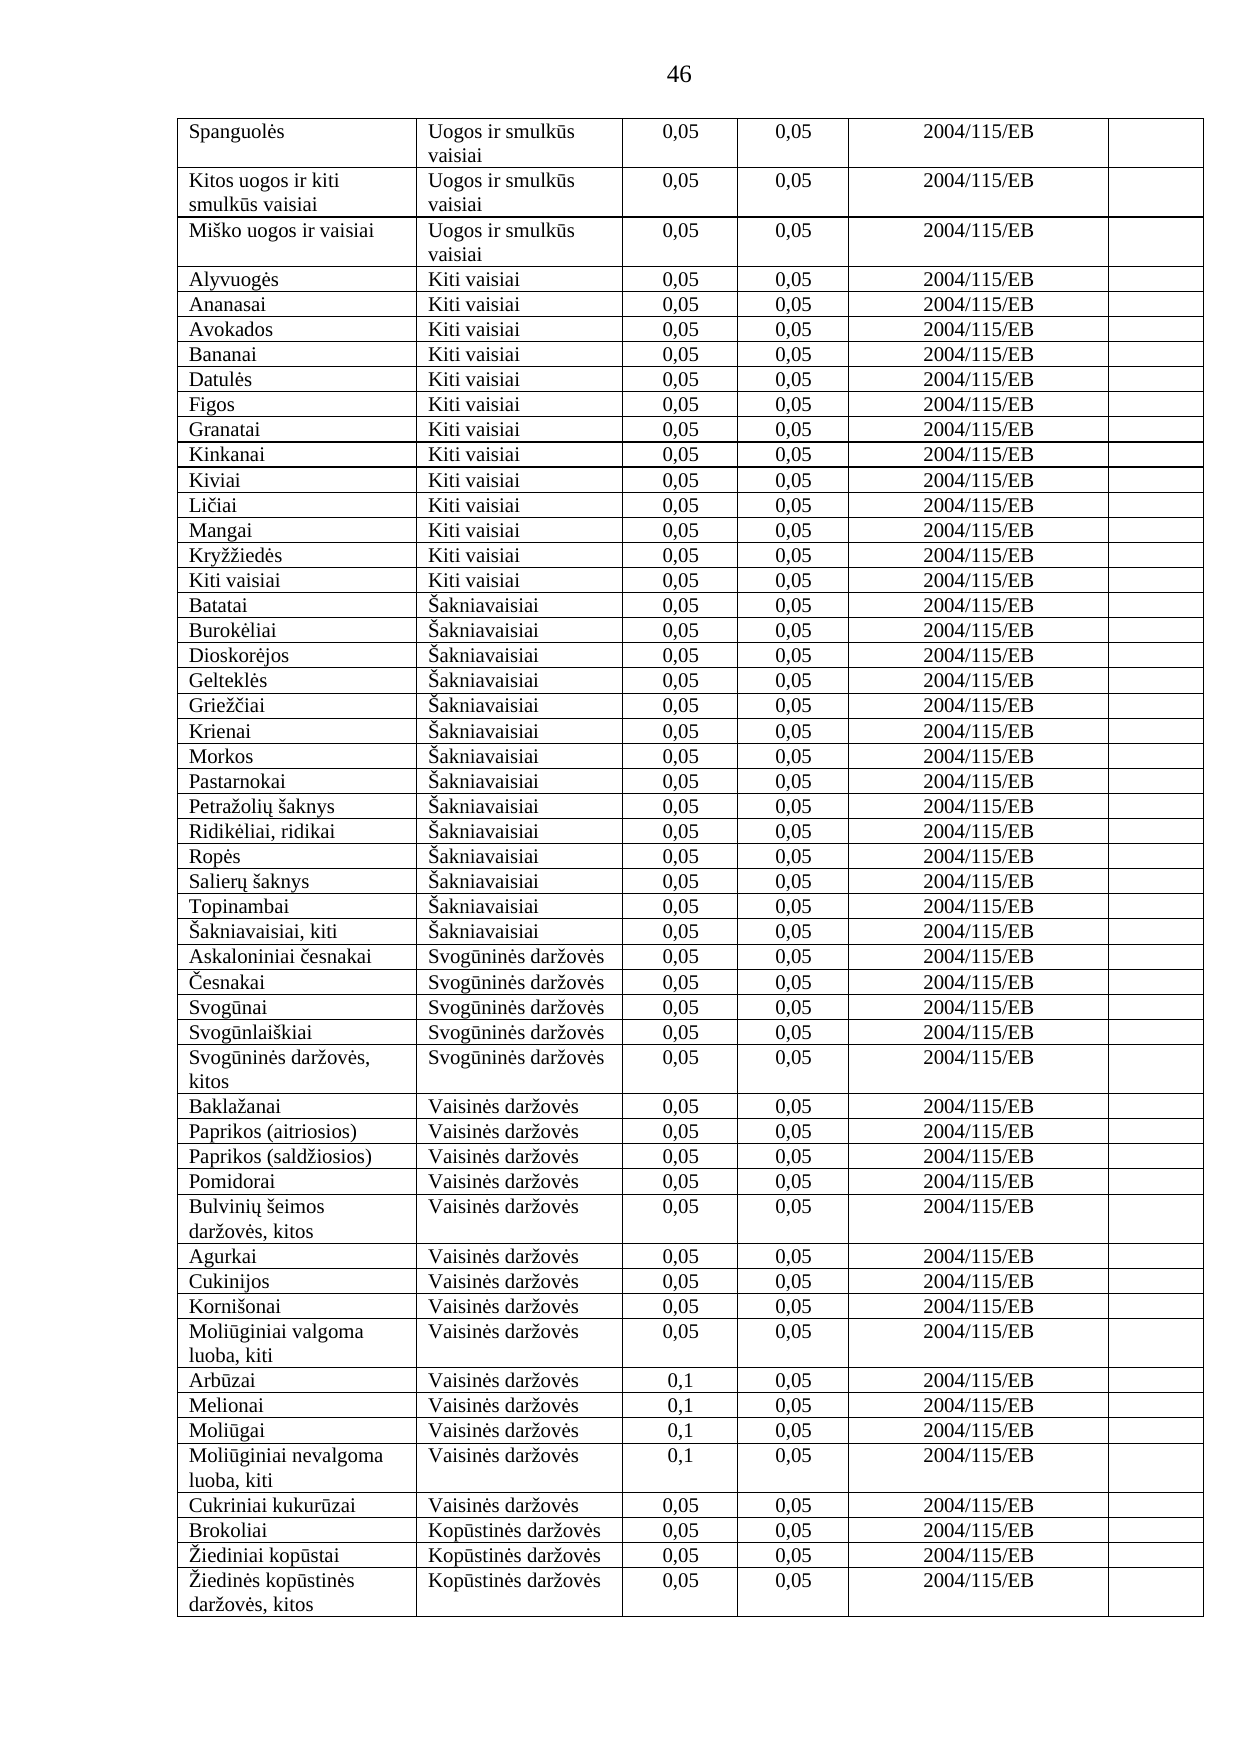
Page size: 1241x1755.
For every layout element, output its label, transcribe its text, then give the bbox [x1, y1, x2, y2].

table_cell [1109, 1244, 1203, 1268]
table_cell [1109, 1169, 1203, 1193]
table_cell [1109, 945, 1203, 968]
table_cell 0,05 [738, 1144, 848, 1168]
table_cell Brokoliai [178, 1518, 416, 1542]
table_cell 0,05 [738, 819, 848, 843]
table_cell Cukriniai kukurūzai [178, 1493, 416, 1517]
table_cell Svogūninės daržovės [417, 1045, 622, 1093]
table_cell 0,05 [738, 794, 848, 818]
table_cell Bulvinių šeimos daržovės, kitos [178, 1195, 416, 1243]
table_cell Kiti vaisiai [417, 493, 622, 517]
table_cell 2004/115/EB [849, 168, 1108, 216]
table_cell 2004/115/EB [849, 694, 1108, 717]
table_cell Vaisinės daržovės [417, 1269, 622, 1293]
table_cell 0,05 [623, 1319, 737, 1367]
table_cell [1109, 1319, 1203, 1367]
table_cell Datulės [178, 367, 416, 391]
table_cell 0,1 [623, 1444, 737, 1492]
table_cell Svogūninės daržovės [417, 995, 622, 1019]
table_cell 2004/115/EB [849, 518, 1108, 542]
table_cell 2004/115/EB [849, 819, 1108, 843]
table_cell 0,05 [738, 869, 848, 893]
table_cell 2004/115/EB [849, 1244, 1108, 1268]
table_cell 2004/115/EB [849, 668, 1108, 692]
table_cell Vaisinės daržovės [417, 1368, 622, 1392]
table_cell Petražolių šaknys [178, 794, 416, 818]
table_cell 0,05 [738, 945, 848, 968]
table_cell 0,05 [738, 1269, 848, 1293]
table_cell 0,05 [738, 643, 848, 667]
table_cell 0,05 [738, 1568, 848, 1616]
table_cell [1109, 970, 1203, 994]
table_cell Vaisinės daržovės [417, 1119, 622, 1143]
table_cell [1109, 643, 1203, 667]
table_cell Šakniavaisiai [417, 769, 622, 793]
table_cell 2004/115/EB [849, 443, 1108, 466]
table_cell Česnakai [178, 970, 416, 994]
table_cell 2004/115/EB [849, 1368, 1108, 1392]
table_cell Kiviai [178, 468, 416, 492]
table_cell Kryžžiedės [178, 543, 416, 567]
table_cell Ananasai [178, 292, 416, 316]
table_cell 0,05 [738, 744, 848, 768]
table_cell 0,05 [738, 894, 848, 918]
table_cell [1109, 342, 1203, 366]
table_cell [1109, 518, 1203, 542]
table_cell 0,05 [623, 218, 737, 266]
table_cell [1109, 218, 1203, 266]
table_cell Topinambai [178, 894, 416, 918]
table_cell Kitos uogos ir kiti smulkūs vaisiai [178, 168, 416, 216]
table_cell Vaisinės daržovės [417, 1493, 622, 1517]
table_cell 0,05 [623, 618, 737, 642]
table_cell 0,05 [623, 1195, 737, 1243]
table_cell 2004/115/EB [849, 970, 1108, 994]
table_cell Melionai [178, 1393, 416, 1417]
table_cell Kiti vaisiai [417, 543, 622, 567]
table_cell Griežčiai [178, 694, 416, 717]
table_cell 0,05 [623, 1568, 737, 1616]
table_cell 0,05 [738, 367, 848, 391]
table_cell 2004/115/EB [849, 392, 1108, 416]
table_cell 0,05 [738, 694, 848, 717]
table_cell 0,05 [738, 119, 848, 167]
table_cell Svogūninės daržovės, kitos [178, 1045, 416, 1093]
table_cell 0,05 [623, 443, 737, 466]
table_cell [1109, 468, 1203, 492]
table_cell Vaisinės daržovės [417, 1144, 622, 1168]
table_cell [1109, 618, 1203, 642]
table_cell Vaisinės daržovės [417, 1195, 622, 1243]
table_cell 0,05 [738, 1543, 848, 1567]
table_cell 0,05 [738, 995, 848, 1019]
table_cell Vaisinės daržovės [417, 1244, 622, 1268]
table_cell 0,05 [738, 317, 848, 341]
table_cell 2004/115/EB [849, 1393, 1108, 1417]
table_cell Paprikos (aitriosios) [178, 1119, 416, 1143]
table_cell Vaisinės daržovės [417, 1418, 622, 1442]
table_cell 0,05 [738, 493, 848, 517]
table_cell 0,05 [738, 844, 848, 868]
table_cell 0,05 [738, 392, 848, 416]
table_cell Kiti vaisiai [178, 568, 416, 592]
table_cell Šakniavaisiai [417, 694, 622, 717]
table_cell [1109, 267, 1203, 291]
table_cell Kiti vaisiai [417, 342, 622, 366]
table_cell 0,05 [623, 493, 737, 517]
table_cell Žiediniai kopūstai [178, 1543, 416, 1567]
table_cell 0,05 [623, 593, 737, 617]
table_cell 2004/115/EB [849, 1418, 1108, 1442]
table_cell Kiti vaisiai [417, 518, 622, 542]
table_cell 0,05 [623, 1493, 737, 1517]
table_cell [1109, 719, 1203, 743]
table_cell 2004/115/EB [849, 844, 1108, 868]
table_cell 0,05 [738, 1418, 848, 1442]
table_cell Kiti vaisiai [417, 392, 622, 416]
table_cell [1109, 1368, 1203, 1392]
table_cell Šakniavaisiai [417, 869, 622, 893]
table_cell 0,05 [623, 1045, 737, 1093]
table_cell Kiti vaisiai [417, 317, 622, 341]
table_cell Šakniavaisiai [417, 919, 622, 943]
table_cell 2004/115/EB [849, 1169, 1108, 1193]
table_cell Ličiai [178, 493, 416, 517]
table_cell [1109, 1094, 1203, 1118]
table_cell [1109, 1269, 1203, 1293]
table_cell 0,05 [623, 468, 737, 492]
table_cell 0,05 [623, 417, 737, 441]
table_cell [1109, 844, 1203, 868]
table_cell [1109, 1045, 1203, 1093]
table_cell Moliūginiai valgoma luoba, kiti [178, 1319, 416, 1367]
table_cell Moliūginiai nevalgoma luoba, kiti [178, 1444, 416, 1492]
table_cell Agurkai [178, 1244, 416, 1268]
table_cell 0,05 [623, 1144, 737, 1168]
table_cell 2004/115/EB [849, 1493, 1108, 1517]
table_cell 2004/115/EB [849, 1444, 1108, 1492]
table_cell Šakniavaisiai [417, 744, 622, 768]
table_cell Šakniavaisiai [417, 668, 622, 692]
table_cell Alyvuogės [178, 267, 416, 291]
table_cell 0,05 [738, 1119, 848, 1143]
table_cell Šakniavaisiai [417, 719, 622, 743]
table_cell Kornišonai [178, 1294, 416, 1318]
table_cell 0,05 [738, 1319, 848, 1367]
table_cell [1109, 443, 1203, 466]
table_cell Batatai [178, 593, 416, 617]
table_cell Kopūstinės daržovės [417, 1568, 622, 1616]
table_cell 2004/115/EB [849, 493, 1108, 517]
table_cell Figos [178, 392, 416, 416]
table_cell 0,05 [738, 1393, 848, 1417]
table_cell 0,05 [738, 543, 848, 567]
table_cell Pomidorai [178, 1169, 416, 1193]
table_cell Vaisinės daržovės [417, 1444, 622, 1492]
table_cell Bananai [178, 342, 416, 366]
table_cell 2004/115/EB [849, 1119, 1108, 1143]
table_cell 0,05 [738, 1368, 848, 1392]
table_cell 2004/115/EB [849, 1543, 1108, 1567]
table_cell 0,05 [738, 719, 848, 743]
table_cell 0,05 [738, 1094, 848, 1118]
table_cell [1109, 367, 1203, 391]
table_cell 0,05 [623, 995, 737, 1019]
table_cell 2004/115/EB [849, 1568, 1108, 1616]
table_cell 0,05 [623, 568, 737, 592]
table_cell 2004/115/EB [849, 1144, 1108, 1168]
table_cell [1109, 392, 1203, 416]
table_cell 2004/115/EB [849, 267, 1108, 291]
table_cell 0,05 [738, 1244, 848, 1268]
table_cell 0,05 [738, 919, 848, 943]
table_cell Kiti vaisiai [417, 443, 622, 466]
table_cell 0,1 [623, 1418, 737, 1442]
table_cell Avokados [178, 317, 416, 341]
table_cell Kiti vaisiai [417, 417, 622, 441]
table_cell 2004/115/EB [849, 593, 1108, 617]
table_cell [1109, 1020, 1203, 1044]
table_cell 2004/115/EB [849, 1020, 1108, 1044]
table_cell Uogos ir smulkūs vaisiai [417, 218, 622, 266]
table_cell 0,05 [623, 769, 737, 793]
table_cell Šakniavaisiai [417, 618, 622, 642]
table_cell Šakniavaisiai [417, 844, 622, 868]
table_cell 0,05 [738, 618, 848, 642]
table_cell [1109, 168, 1203, 216]
table_cell Uogos ir smulkūs vaisiai [417, 168, 622, 216]
table_cell [1109, 292, 1203, 316]
table_cell 0,05 [738, 1294, 848, 1318]
table_cell 0,05 [623, 1294, 737, 1318]
table_cell 2004/115/EB [849, 119, 1108, 167]
table_cell 2004/115/EB [849, 995, 1108, 1019]
table_cell [1109, 417, 1203, 441]
table_cell 0,05 [738, 518, 848, 542]
table_cell [1109, 119, 1203, 167]
table_cell 2004/115/EB [849, 719, 1108, 743]
table_cell 2004/115/EB [849, 1294, 1108, 1318]
table_cell 2004/115/EB [849, 1269, 1108, 1293]
table_cell 0,05 [623, 819, 737, 843]
table_cell Arbūzai [178, 1368, 416, 1392]
table_cell Miško uogos ir vaisiai [178, 218, 416, 266]
table_cell Vaisinės daržovės [417, 1094, 622, 1118]
table_cell [1109, 769, 1203, 793]
table_cell 0,05 [738, 668, 848, 692]
table_cell Kiti vaisiai [417, 367, 622, 391]
table_cell 0,05 [623, 1020, 737, 1044]
table_cell 2004/115/EB [849, 367, 1108, 391]
table_cell Uogos ir smulkūs vaisiai [417, 119, 622, 167]
table_cell Salierų šaknys [178, 869, 416, 893]
table_cell 0,05 [623, 694, 737, 717]
table_cell 2004/115/EB [849, 317, 1108, 341]
table_cell [1109, 593, 1203, 617]
table_cell Šakniavaisiai [417, 819, 622, 843]
table_cell Spanguolės [178, 119, 416, 167]
table_cell 0,05 [738, 769, 848, 793]
table_cell 2004/115/EB [849, 945, 1108, 968]
table_cell 2004/115/EB [849, 543, 1108, 567]
table_cell 0,05 [623, 1269, 737, 1293]
table_cell 2004/115/EB [849, 1518, 1108, 1542]
table_cell Mangai [178, 518, 416, 542]
table_cell Pastarnokai [178, 769, 416, 793]
table_cell 0,05 [623, 267, 737, 291]
table_cell Svogūninės daržovės [417, 1020, 622, 1044]
table_cell 0,05 [738, 1045, 848, 1093]
table_cell [1109, 894, 1203, 918]
table_cell Svogūninės daržovės [417, 970, 622, 994]
table_cell 2004/115/EB [849, 794, 1108, 818]
table_cell [1109, 1568, 1203, 1616]
table_cell Vaisinės daržovės [417, 1169, 622, 1193]
table_cell 0,05 [623, 392, 737, 416]
table_cell [1109, 1144, 1203, 1168]
table_cell 2004/115/EB [849, 292, 1108, 316]
table_cell 0,05 [738, 1444, 848, 1492]
table_cell 0,05 [738, 568, 848, 592]
table_cell Kopūstinės daržovės [417, 1543, 622, 1567]
table_cell Vaisinės daržovės [417, 1393, 622, 1417]
table_cell 0,05 [738, 468, 848, 492]
table_cell 2004/115/EB [849, 468, 1108, 492]
table_cell [1109, 1119, 1203, 1143]
table_cell 0,05 [738, 267, 848, 291]
table_cell Krienai [178, 719, 416, 743]
table_cell 2004/115/EB [849, 894, 1108, 918]
table_cell [1109, 995, 1203, 1019]
table_cell Svogūninės daržovės [417, 945, 622, 968]
table_cell Šakniavaisiai [417, 894, 622, 918]
table_cell 0,05 [738, 292, 848, 316]
table_cell [1109, 1493, 1203, 1517]
table_cell [1109, 794, 1203, 818]
table_cell [1109, 317, 1203, 341]
table_cell 2004/115/EB [849, 744, 1108, 768]
table_cell Svogūnai [178, 995, 416, 1019]
table_cell Paprikos (saldžiosios) [178, 1144, 416, 1168]
table_cell 0,05 [738, 168, 848, 216]
table_cell Kinkanai [178, 443, 416, 466]
table_cell 0,05 [623, 168, 737, 216]
table_cell 0,05 [623, 1119, 737, 1143]
table_cell 2004/115/EB [849, 218, 1108, 266]
table_cell Šakniavaisiai, kiti [178, 919, 416, 943]
table_cell 0,05 [623, 1543, 737, 1567]
table_cell [1109, 568, 1203, 592]
table_cell [1109, 744, 1203, 768]
table_cell Svogūnlaiškiai [178, 1020, 416, 1044]
table_cell Baklažanai [178, 1094, 416, 1118]
table_cell Vaisinės daržovės [417, 1319, 622, 1367]
table_cell Kopūstinės daržovės [417, 1518, 622, 1542]
table_cell 0,05 [623, 1169, 737, 1193]
table_cell [1109, 1543, 1203, 1567]
table_cell Cukinijos [178, 1269, 416, 1293]
table_cell Gelteklės [178, 668, 416, 692]
table_cell Kiti vaisiai [417, 267, 622, 291]
table_cell 0,05 [623, 869, 737, 893]
table_cell 2004/115/EB [849, 1045, 1108, 1093]
table_cell 0,1 [623, 1368, 737, 1392]
table_cell [1109, 1418, 1203, 1442]
table_cell 2004/115/EB [849, 643, 1108, 667]
table_cell 0,05 [623, 342, 737, 366]
table_cell 0,05 [623, 668, 737, 692]
table_cell 0,05 [623, 744, 737, 768]
table_cell 0,1 [623, 1393, 737, 1417]
table_cell 0,05 [738, 218, 848, 266]
table_cell Kiti vaisiai [417, 468, 622, 492]
table_cell 2004/115/EB [849, 618, 1108, 642]
table_cell 0,05 [623, 1244, 737, 1268]
table_cell 0,05 [623, 543, 737, 567]
table_cell Moliūgai [178, 1418, 416, 1442]
table_cell 0,05 [623, 919, 737, 943]
table_cell [1109, 1294, 1203, 1318]
table_cell 0,05 [738, 1493, 848, 1517]
table_cell [1109, 919, 1203, 943]
table_cell 0,05 [623, 719, 737, 743]
table_cell 2004/115/EB [849, 869, 1108, 893]
table_cell Ridikėliai, ridikai [178, 819, 416, 843]
table_cell Granatai [178, 417, 416, 441]
table_cell Ropės [178, 844, 416, 868]
table_cell Šakniavaisiai [417, 593, 622, 617]
table_cell [1109, 1393, 1203, 1417]
table_cell Šakniavaisiai [417, 643, 622, 667]
table_cell Žiedinės kopūstinės daržovės, kitos [178, 1568, 416, 1616]
table_cell Kiti vaisiai [417, 292, 622, 316]
table_cell 0,05 [738, 1169, 848, 1193]
table_cell 0,05 [738, 417, 848, 441]
table_cell 2004/115/EB [849, 1319, 1108, 1367]
table_cell [1109, 869, 1203, 893]
table_cell 0,05 [738, 443, 848, 466]
table_cell [1109, 543, 1203, 567]
table_cell [1109, 1444, 1203, 1492]
table_cell 0,05 [738, 593, 848, 617]
table_cell 0,05 [623, 317, 737, 341]
table_cell 0,05 [623, 119, 737, 167]
table_cell Vaisinės daržovės [417, 1294, 622, 1318]
table_cell 0,05 [623, 844, 737, 868]
table_cell 2004/115/EB [849, 1195, 1108, 1243]
table_cell 0,05 [738, 1195, 848, 1243]
table_cell Dioskorėjos [178, 643, 416, 667]
table_cell [1109, 668, 1203, 692]
table_cell [1109, 493, 1203, 517]
table_cell Askaloniniai česnakai [178, 945, 416, 968]
table_cell 2004/115/EB [849, 417, 1108, 441]
table_cell 0,05 [738, 1020, 848, 1044]
table_cell [1109, 1518, 1203, 1542]
table_cell 0,05 [738, 342, 848, 366]
table_cell 0,05 [623, 1518, 737, 1542]
table_cell 0,05 [623, 643, 737, 667]
table_cell Kiti vaisiai [417, 568, 622, 592]
table_cell [1109, 819, 1203, 843]
table_cell 2004/115/EB [849, 1094, 1108, 1118]
table_cell 0,05 [623, 292, 737, 316]
table_cell 0,05 [623, 518, 737, 542]
table_cell 2004/115/EB [849, 769, 1108, 793]
table_cell 0,05 [623, 1094, 737, 1118]
table_cell 0,05 [738, 1518, 848, 1542]
table_cell 0,05 [623, 970, 737, 994]
table_cell 2004/115/EB [849, 342, 1108, 366]
table_cell 0,05 [623, 794, 737, 818]
table_cell 0,05 [623, 894, 737, 918]
table_cell 0,05 [738, 970, 848, 994]
table_cell [1109, 694, 1203, 717]
table_cell 2004/115/EB [849, 919, 1108, 943]
table_cell 0,05 [623, 367, 737, 391]
table_cell [1109, 1195, 1203, 1243]
table_cell Šakniavaisiai [417, 794, 622, 818]
table_cell Burokėliai [178, 618, 416, 642]
table_cell 0,05 [623, 945, 737, 968]
table_cell 2004/115/EB [849, 568, 1108, 592]
table_cell Morkos [178, 744, 416, 768]
